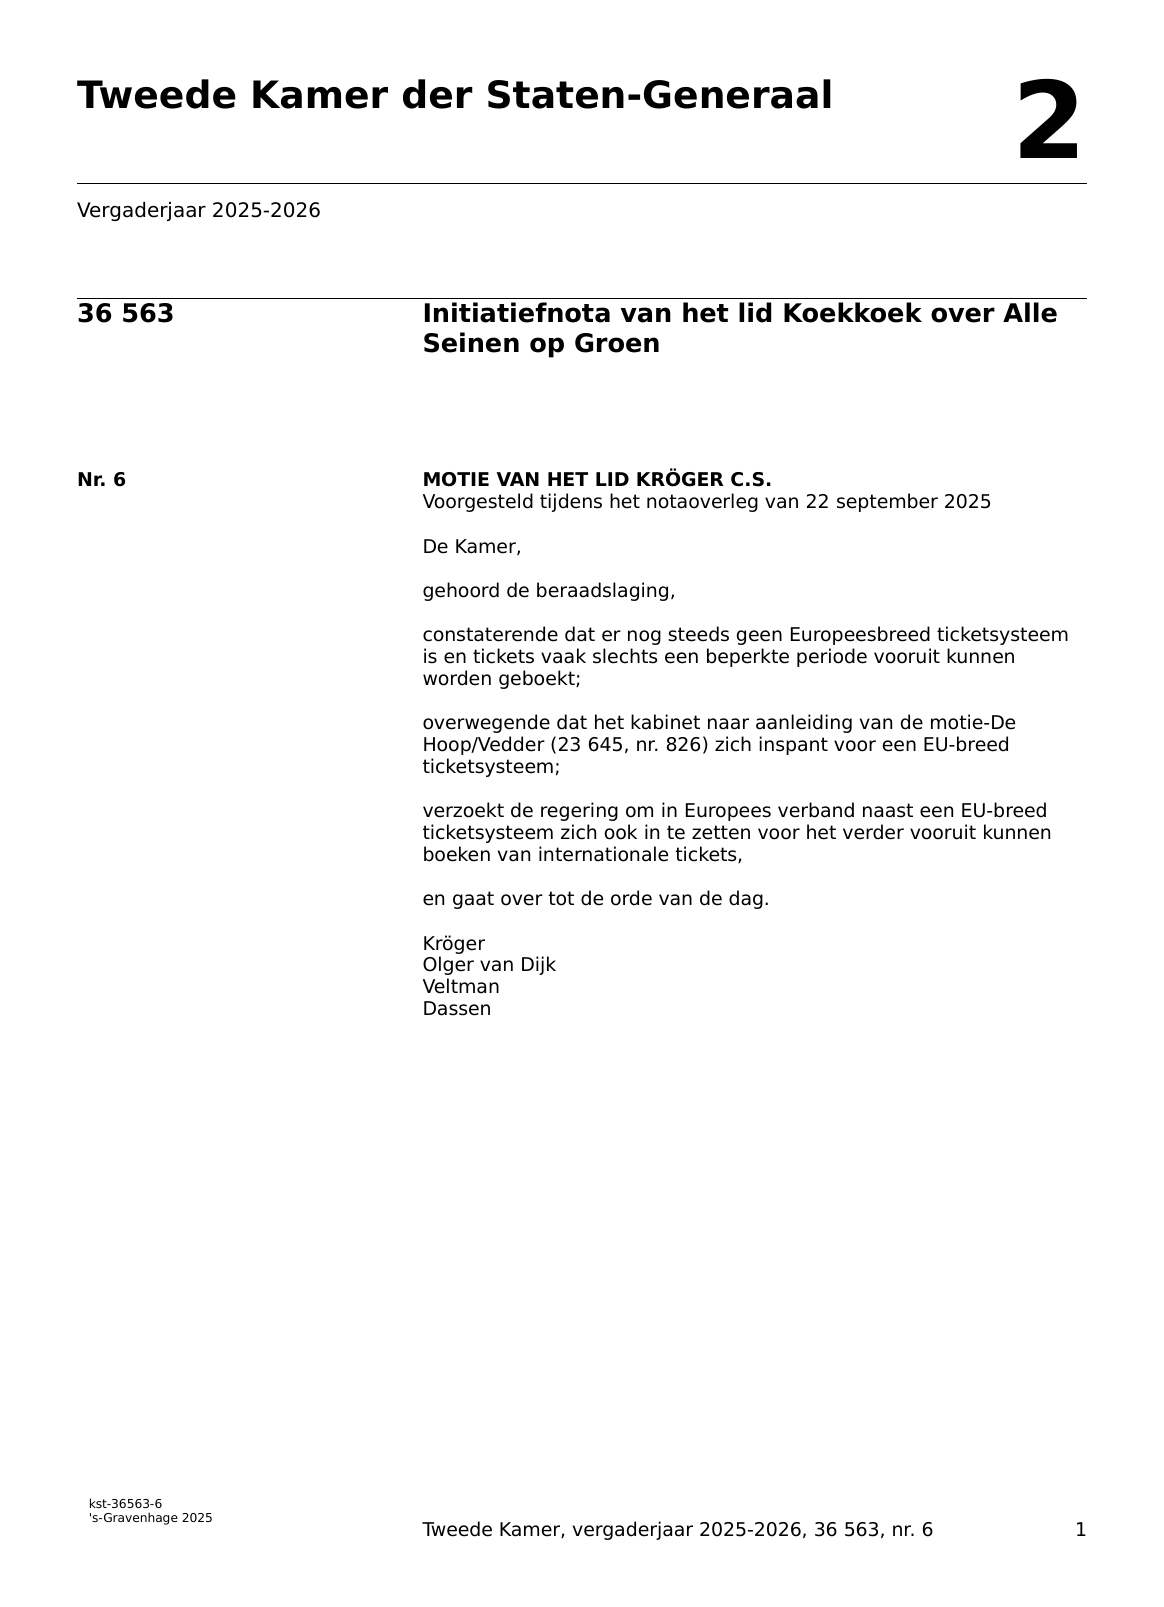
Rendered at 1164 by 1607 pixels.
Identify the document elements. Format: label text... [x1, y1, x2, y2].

table_header Tweede Kamer der Staten-Generaal [77, 59, 886, 183]
table_header 2 [886, 59, 1087, 183]
text Dassen [422, 998, 1087, 1020]
text De Kamer, [422, 536, 1087, 557]
text Veltman [422, 976, 1087, 998]
table_cell Vergaderjaar 2025-2026 [77, 184, 1087, 298]
text overwegende dat het kabinet naar aanleiding van de motie-De Hoop/Vedder (23 645, nr. 826) zich inspant voor een EU-breed ticketsysteem; [422, 712, 1087, 778]
text Voorgesteld tijdens het notaoverleg van 22 september 2025 [422, 491, 1087, 513]
text verzoekt de regering om in Europees verband naast een EU-breed ticketsysteem zich ook in te zetten voor het verder vooruit kunnen boeken van internationale tickets, [422, 800, 1087, 866]
subtitle 36 563 Initiatiefnota van het lid Koekkoek over Alle Seinen op Groen [77, 299, 1087, 358]
subtitle Nr. 6 MOTIE VAN HET LID KRÖGER C.S. [77, 469, 1087, 491]
text kst-36563-6 [88, 1497, 323, 1511]
text gehoord de beraadslaging, [422, 580, 1087, 602]
text Olger van Dijk [422, 954, 1087, 976]
text Kröger [422, 932, 1087, 954]
text 's-Gravenhage 2025 [88, 1511, 323, 1525]
text en gaat over tot de orde van de dag. [422, 888, 1087, 910]
text constaterende dat er nog steeds geen Europeesbreed ticketsysteem is en tickets vaak slechts een beperkte periode vooruit kunnen worden geboekt; [422, 624, 1087, 690]
